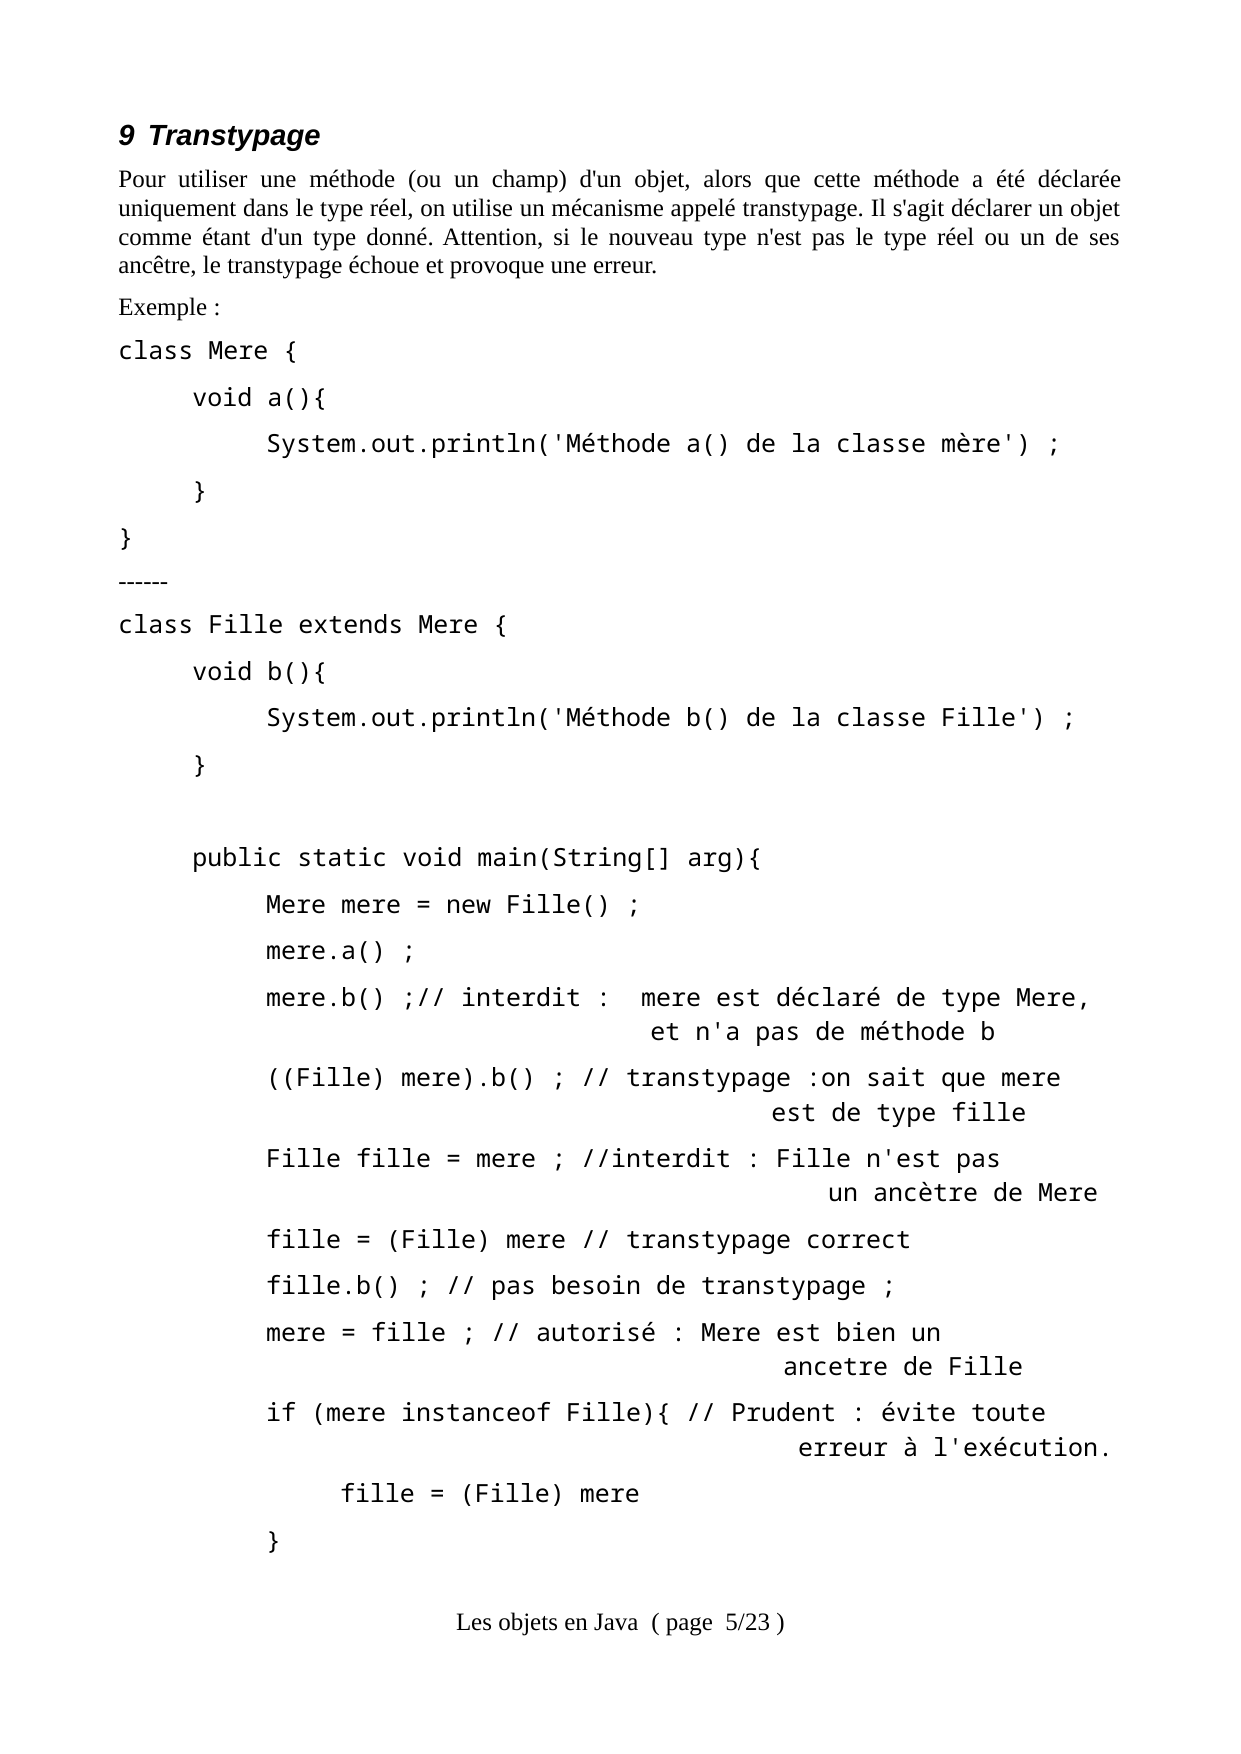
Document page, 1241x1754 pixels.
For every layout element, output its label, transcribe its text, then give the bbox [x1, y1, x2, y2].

text mere.a() ; [118, 933, 1122, 967]
text Pour utiliser une méthode (ou un champ) d'un objet, alors que cette méthode a été déclarée uniquement dans le type réel, on utilise un mécanisme appelé transtypage. Il s'agit déclarer un objet comme étant d'un type donné. Attention, si le nouveau type n'est pas le type réel ou un de ses ancêtre, le transtypage échoue et provoque une erreur. [118, 164, 1122, 279]
subtitle Transtypage [118, 118, 1122, 152]
text Fille fille = mere ; //interdit : Fille n'est pas un ancètre de Mere [118, 1141, 1122, 1209]
text fille.b() ; // pas besoin de transtypage ; [118, 1268, 1122, 1302]
text } [118, 1522, 1122, 1556]
text void a(){ [118, 379, 1122, 413]
text fille = (Fille) mere [118, 1476, 1122, 1510]
text void b(){ [118, 653, 1122, 688]
text System.out.println('Méthode a() de la classe mère') ; [118, 426, 1122, 460]
text } [118, 473, 1122, 507]
text Exemple : [118, 292, 1122, 320]
text } [118, 747, 1122, 781]
text System.out.println('Méthode b() de la classe Fille') ; [118, 700, 1122, 734]
text if (mere instanceof Fille){ // Prudent : évite toute erreur à l'exécution. [118, 1395, 1122, 1463]
text mere = fille ; // autorisé : Mere est bien un ancetre de Fille [118, 1314, 1122, 1383]
text class Fille extends Mere { [118, 607, 1122, 641]
text mere.b() ;// interdit : mere est déclaré de type Mere, et n'a pas de méthode b [118, 979, 1122, 1048]
text ((Fille) mere).b() ; // transtypage :on sait que mere est de type fille [118, 1060, 1122, 1128]
text public static void main(String[] arg){ [118, 840, 1122, 874]
text ------ [118, 566, 1122, 594]
text } [118, 519, 1122, 553]
text fille = (Fille) mere // transtypage correct [118, 1221, 1122, 1255]
text class Mere { [118, 333, 1122, 367]
text Mere mere = new Fille() ; [118, 886, 1122, 920]
